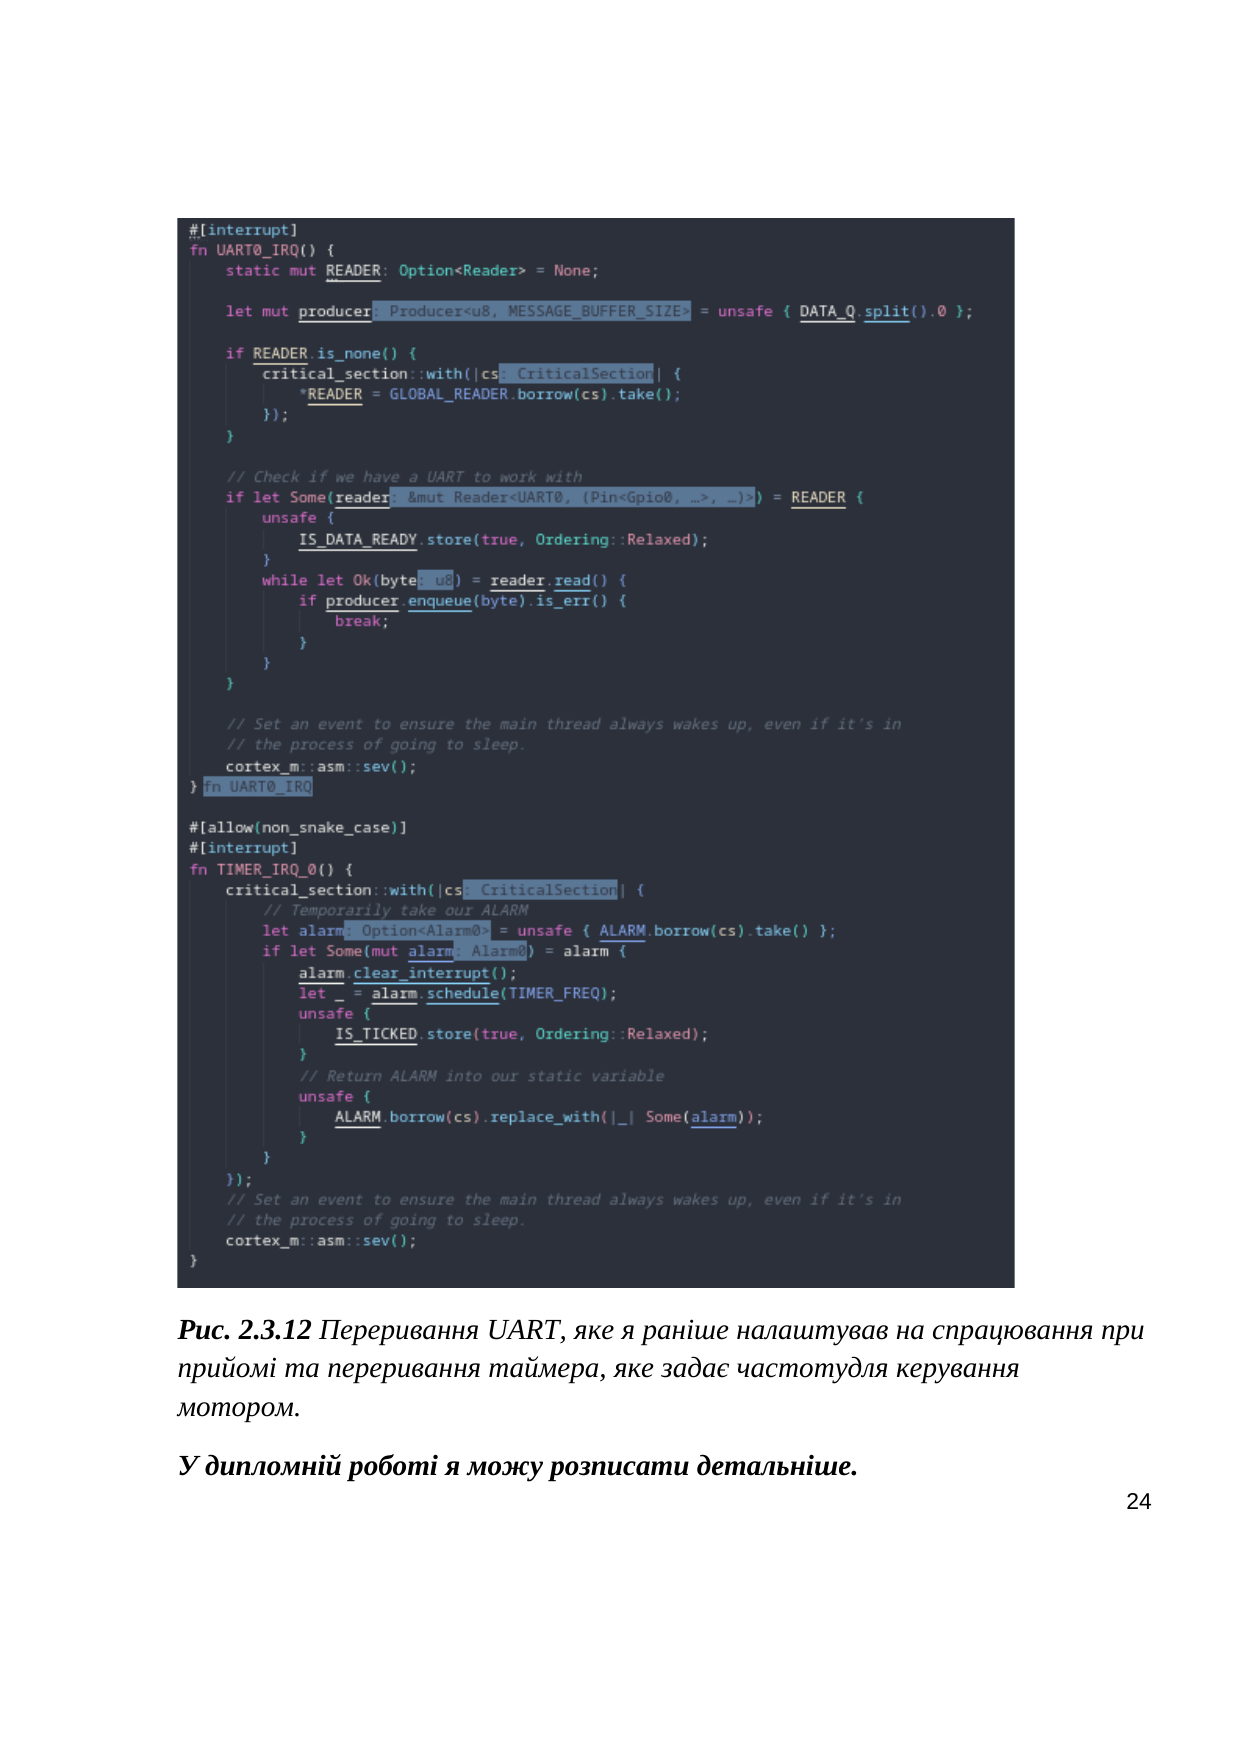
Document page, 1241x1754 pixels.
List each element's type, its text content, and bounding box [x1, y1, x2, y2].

text У дипломній роботі я можу розписати детальніше. [177, 1448, 1152, 1482]
text Рис. 2.3.12 Переривання UART, яке я раніше налаштував на спрацювання при прийомі та переривання таймера, яке задає частотудля керування мотором. [177, 1312, 1152, 1423]
picture [177, 218, 1015, 1288]
